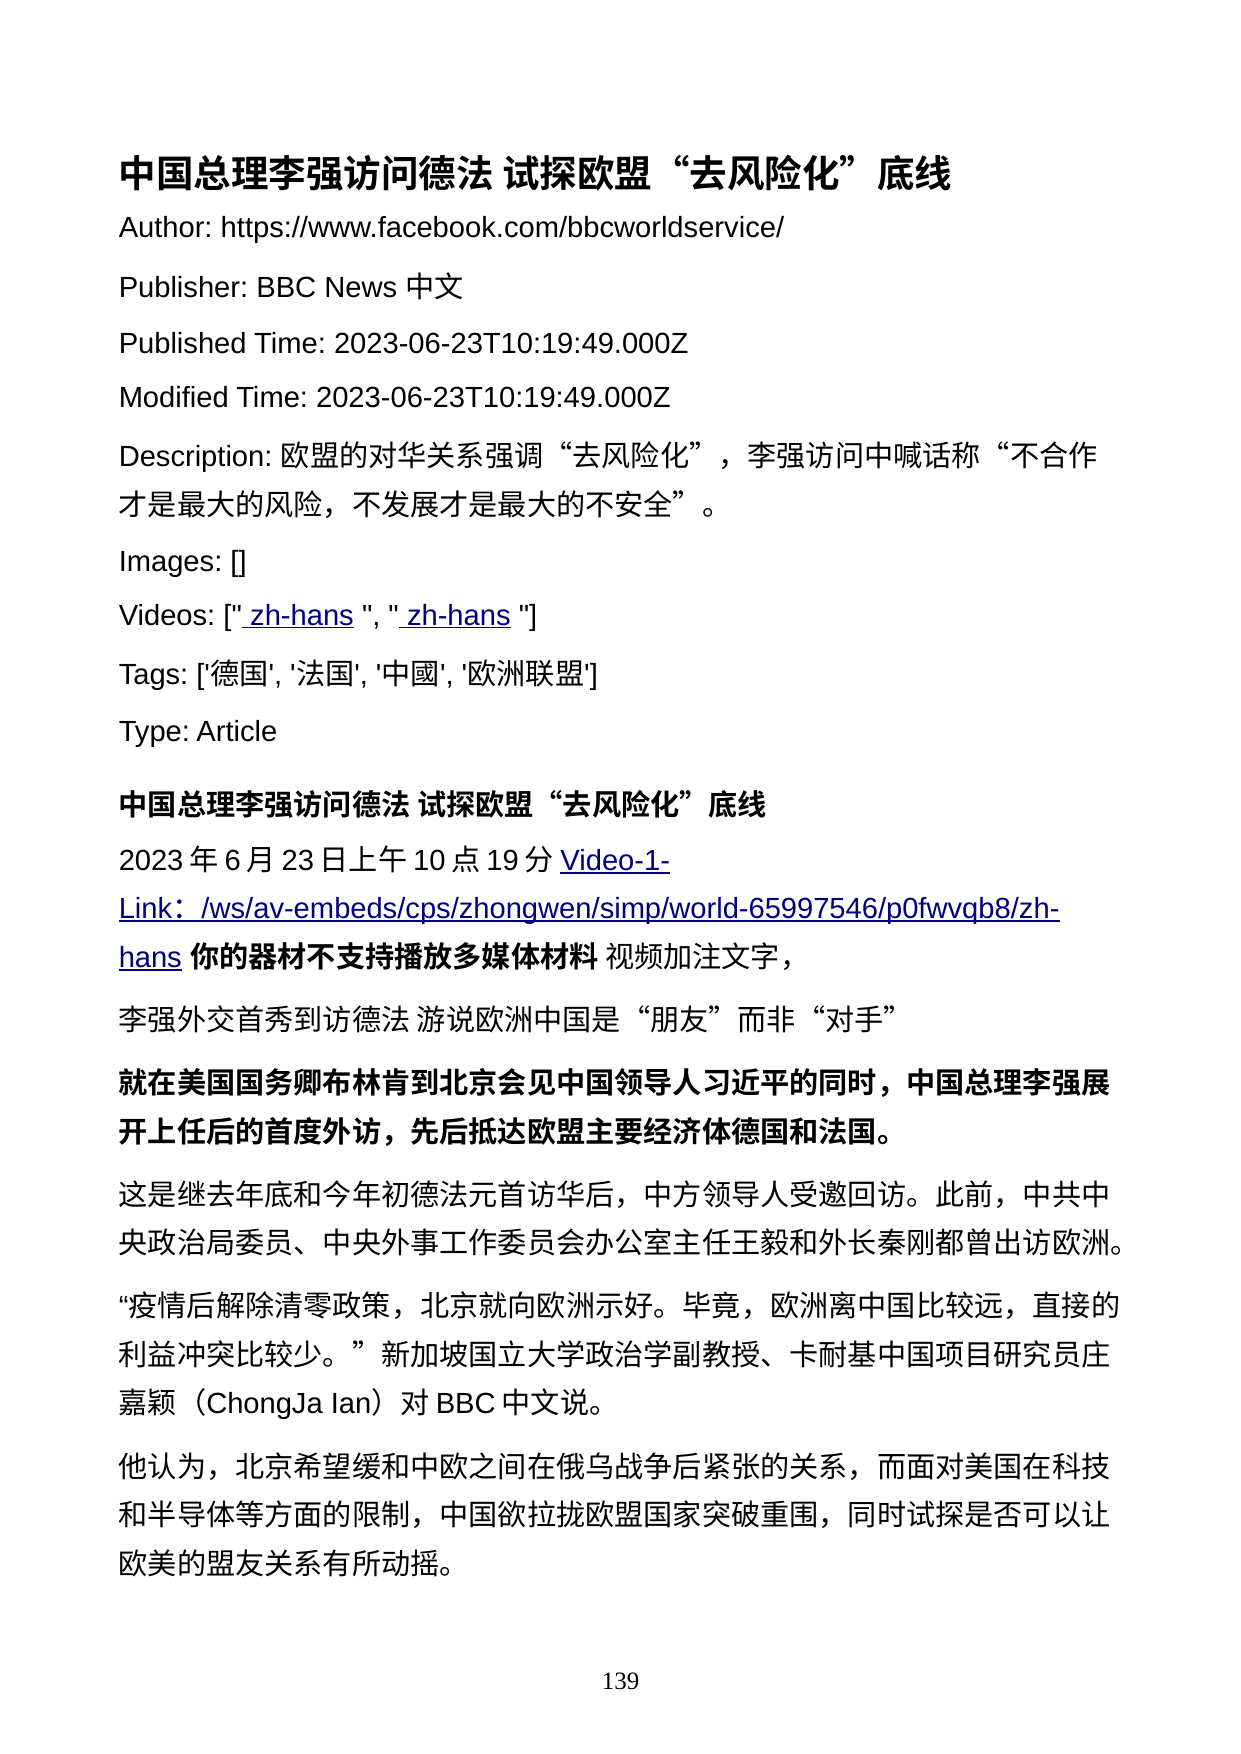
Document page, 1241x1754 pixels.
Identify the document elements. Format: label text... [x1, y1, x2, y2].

text Tags: ['德国', '法国', '中國', '欧洲联盟'] [118, 651, 1122, 693]
text Modified Time: 2023-06-23T10:19:49.000Z [118, 380, 1122, 413]
text Published Time: 2023-06-23T10:19:49.000Z [118, 327, 1122, 360]
text 李强外交首秀到访德法 游说欧洲中国是“朋友”而非“对手” [118, 997, 1122, 1039]
text Description: 欧盟的对华关系强调“去风险化”，李强访问中喊话称“不合作才是最大的风险，不发展才是最大的不安全”。 [118, 433, 1122, 524]
text “疫情后解除清零政策，北京就向欧洲示好。毕竟，欧洲离中国比较远，直接的利益冲突比较少。”新加坡国立大学政治学副教授、卡耐基中国项目研究员庄嘉颖（ChongJa Ian）对BBC中文说。 [118, 1283, 1122, 1422]
subtitle 中国总理李强访问德法 试探欧盟“去风险化”底线 [118, 782, 1122, 824]
text Type: Article [118, 714, 1122, 747]
text 2023年6月23日上午10点19分 Video-1-Link：/ws/av-embeds/cps/zhongwen/simp/world-65997546/p0fwvqb8/zh-hans 你的器材不支持播放多媒体材料 视频加注文字， [118, 836, 1122, 976]
text Publisher: BBC News 中文 [118, 263, 1122, 306]
text 这是继去年底和今年初德法元首访华后，中方领导人受邀回访。此前，中共中央政治局委员、中央外事工作委员会办公室主任王毅和外长秦刚都曾出访欧洲。 [118, 1171, 1122, 1262]
text 就在美国国务卿布林肯到北京会见中国领导人习近平的同时，中国总理李强展开上任后的首度外访，先后抵达欧盟主要经济体德国和法国。 [118, 1060, 1122, 1151]
text Author: https://www.facebook.com/bbcworldservice/ [118, 210, 1122, 244]
text Videos: [" zh-hans ", " zh-hans "] [118, 598, 1122, 631]
text Images: [] [118, 544, 1122, 578]
subtitle 中国总理李强访问德法 试探欧盟“去风险化”底线 [118, 143, 1122, 198]
text 他认为，北京希望缓和中欧之间在俄乌战争后紧张的关系，而面对美国在科技和半导体等方面的限制，中国欲拉拢欧盟国家突破重围，同时试探是否可以让欧美的盟友关系有所动摇。 [118, 1443, 1122, 1583]
